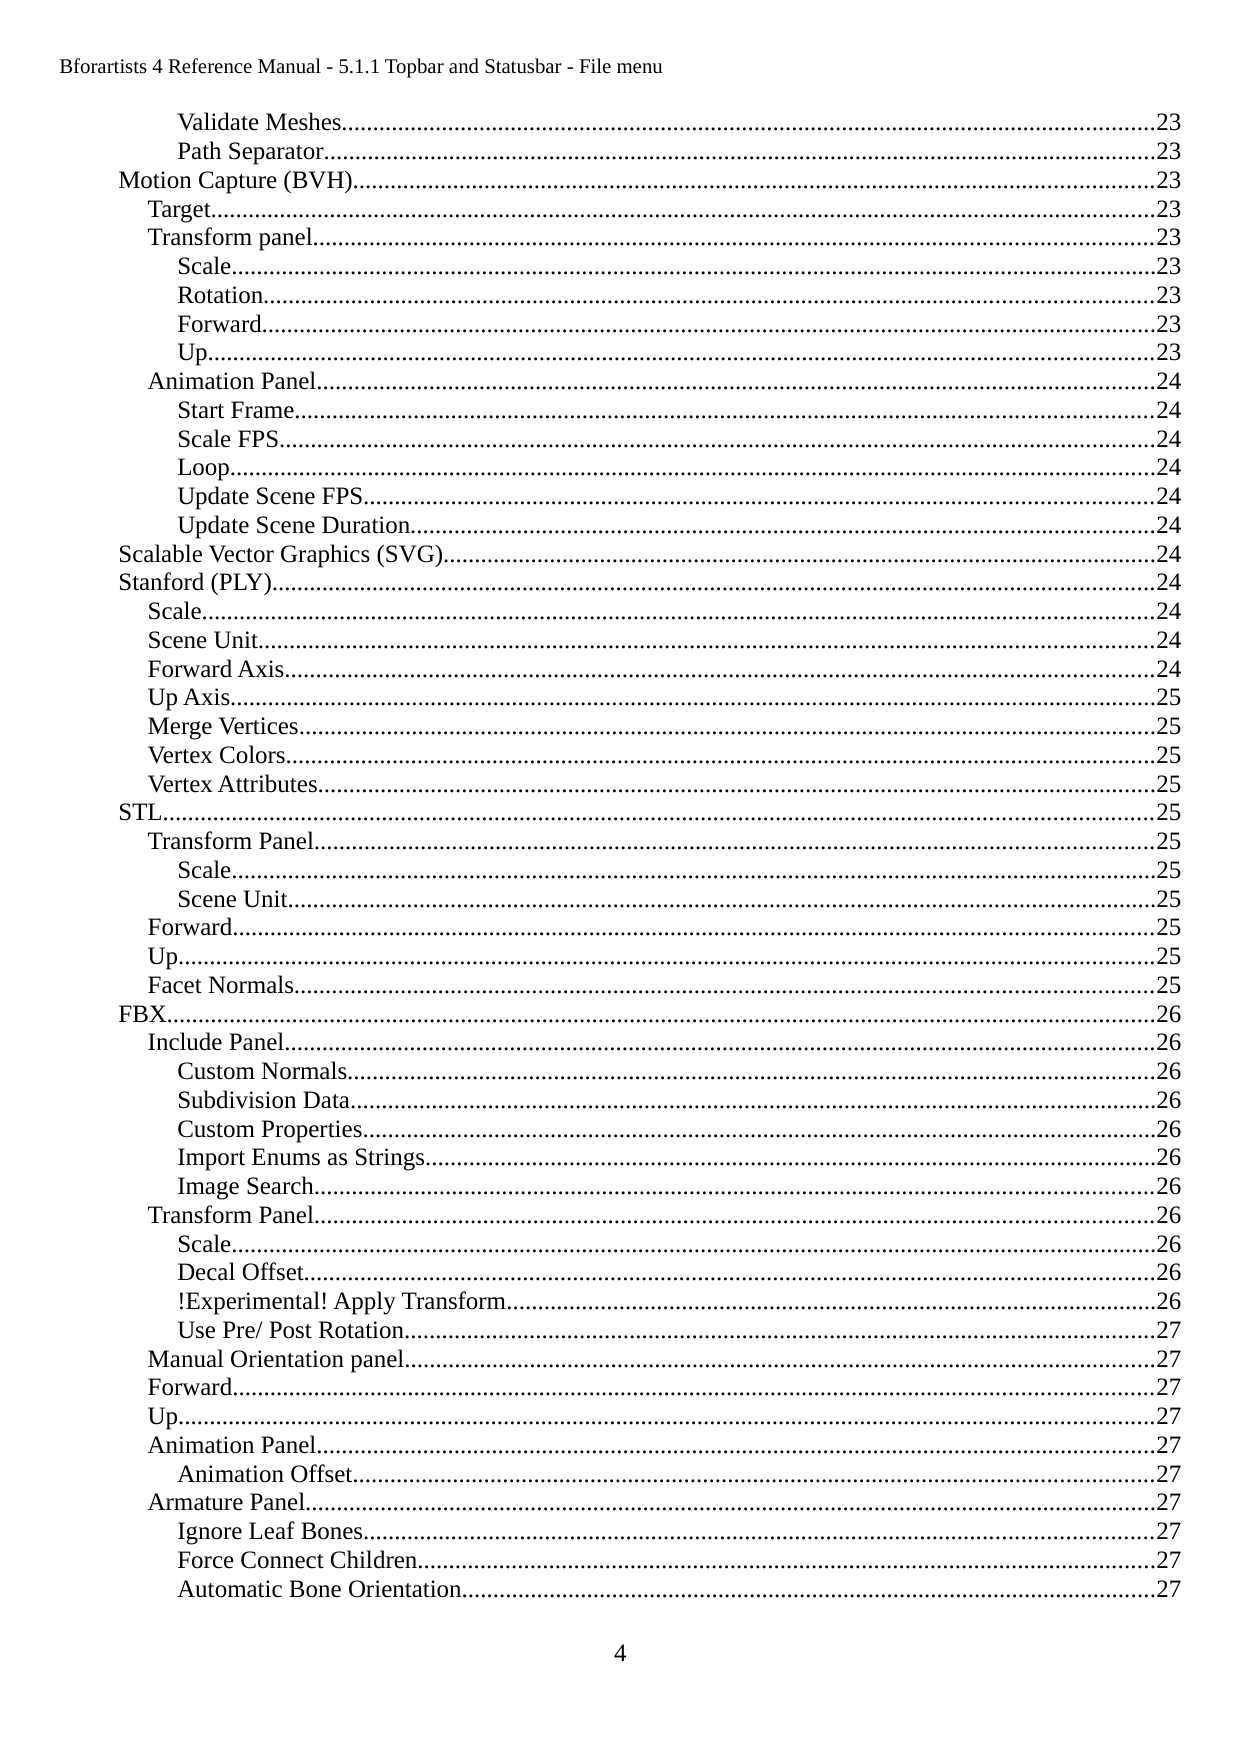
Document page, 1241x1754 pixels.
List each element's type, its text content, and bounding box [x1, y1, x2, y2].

text Motion Capture (BVH) 23 [118, 165, 1181, 194]
text Custom Normals 26 [177, 1056, 1181, 1085]
text Ignore Leaf Bones 27 [177, 1516, 1181, 1545]
text Up Axis 25 [147, 682, 1181, 711]
text Path Separator 23 [177, 136, 1181, 165]
text Animation Panel 24 [147, 366, 1181, 395]
text Update Scene FPS 24 [177, 481, 1181, 510]
text Vertex Colors 25 [147, 740, 1181, 769]
text Up 25 [147, 941, 1181, 970]
text Automatic Bone Orientation 27 [177, 1574, 1181, 1602]
text Animation Panel 27 [147, 1430, 1181, 1459]
text Merge Vertices 25 [147, 711, 1181, 740]
text Subdivision Data 26 [177, 1085, 1181, 1114]
text Manual Orientation panel 27 [147, 1344, 1181, 1372]
text !Experimental! Apply Transform 26 [177, 1286, 1181, 1315]
text Start Frame 24 [177, 395, 1181, 424]
text Custom Properties 26 [177, 1114, 1181, 1142]
text Animation Offset 27 [177, 1459, 1181, 1487]
text STL 25 [118, 797, 1181, 826]
text Import Enums as Strings 26 [177, 1142, 1181, 1171]
text Vertex Attributes 25 [147, 769, 1181, 797]
text FBX 26 [118, 999, 1181, 1027]
text Transform Panel 26 [147, 1200, 1181, 1229]
text Facet Normals 25 [147, 970, 1181, 999]
text Up 27 [147, 1401, 1181, 1430]
text Up 23 [177, 337, 1181, 366]
text Force Connect Children 27 [177, 1545, 1181, 1574]
text Scale 26 [177, 1229, 1181, 1257]
text Validate Meshes 23 [177, 107, 1181, 136]
text Scale FPS 24 [177, 424, 1181, 452]
text Transform Panel 25 [147, 826, 1181, 855]
text Update Scene Duration 24 [177, 510, 1181, 539]
text Forward 25 [147, 912, 1181, 941]
text Rotation 23 [177, 280, 1181, 309]
text Scale 23 [177, 251, 1181, 280]
text Image Search 26 [177, 1171, 1181, 1200]
text Use Pre/ Post Rotation 27 [177, 1315, 1181, 1344]
text Include Panel 26 [147, 1027, 1181, 1056]
text Scene Unit 24 [147, 625, 1181, 654]
text Forward Axis 24 [147, 654, 1181, 682]
text Target 23 [147, 194, 1181, 222]
text Stanford (PLY) 24 [118, 567, 1181, 596]
text Scalable Vector Graphics (SVG) 24 [118, 539, 1181, 567]
text Forward 23 [177, 309, 1181, 337]
text Forward 27 [147, 1372, 1181, 1401]
text Armature Panel 27 [147, 1487, 1181, 1516]
text Scale 24 [147, 596, 1181, 625]
text Decal Offset 26 [177, 1257, 1181, 1286]
text Scale 25 [177, 855, 1181, 884]
text Transform panel 23 [147, 222, 1181, 251]
text Loop 24 [177, 452, 1181, 481]
text Scene Unit 25 [177, 884, 1181, 912]
